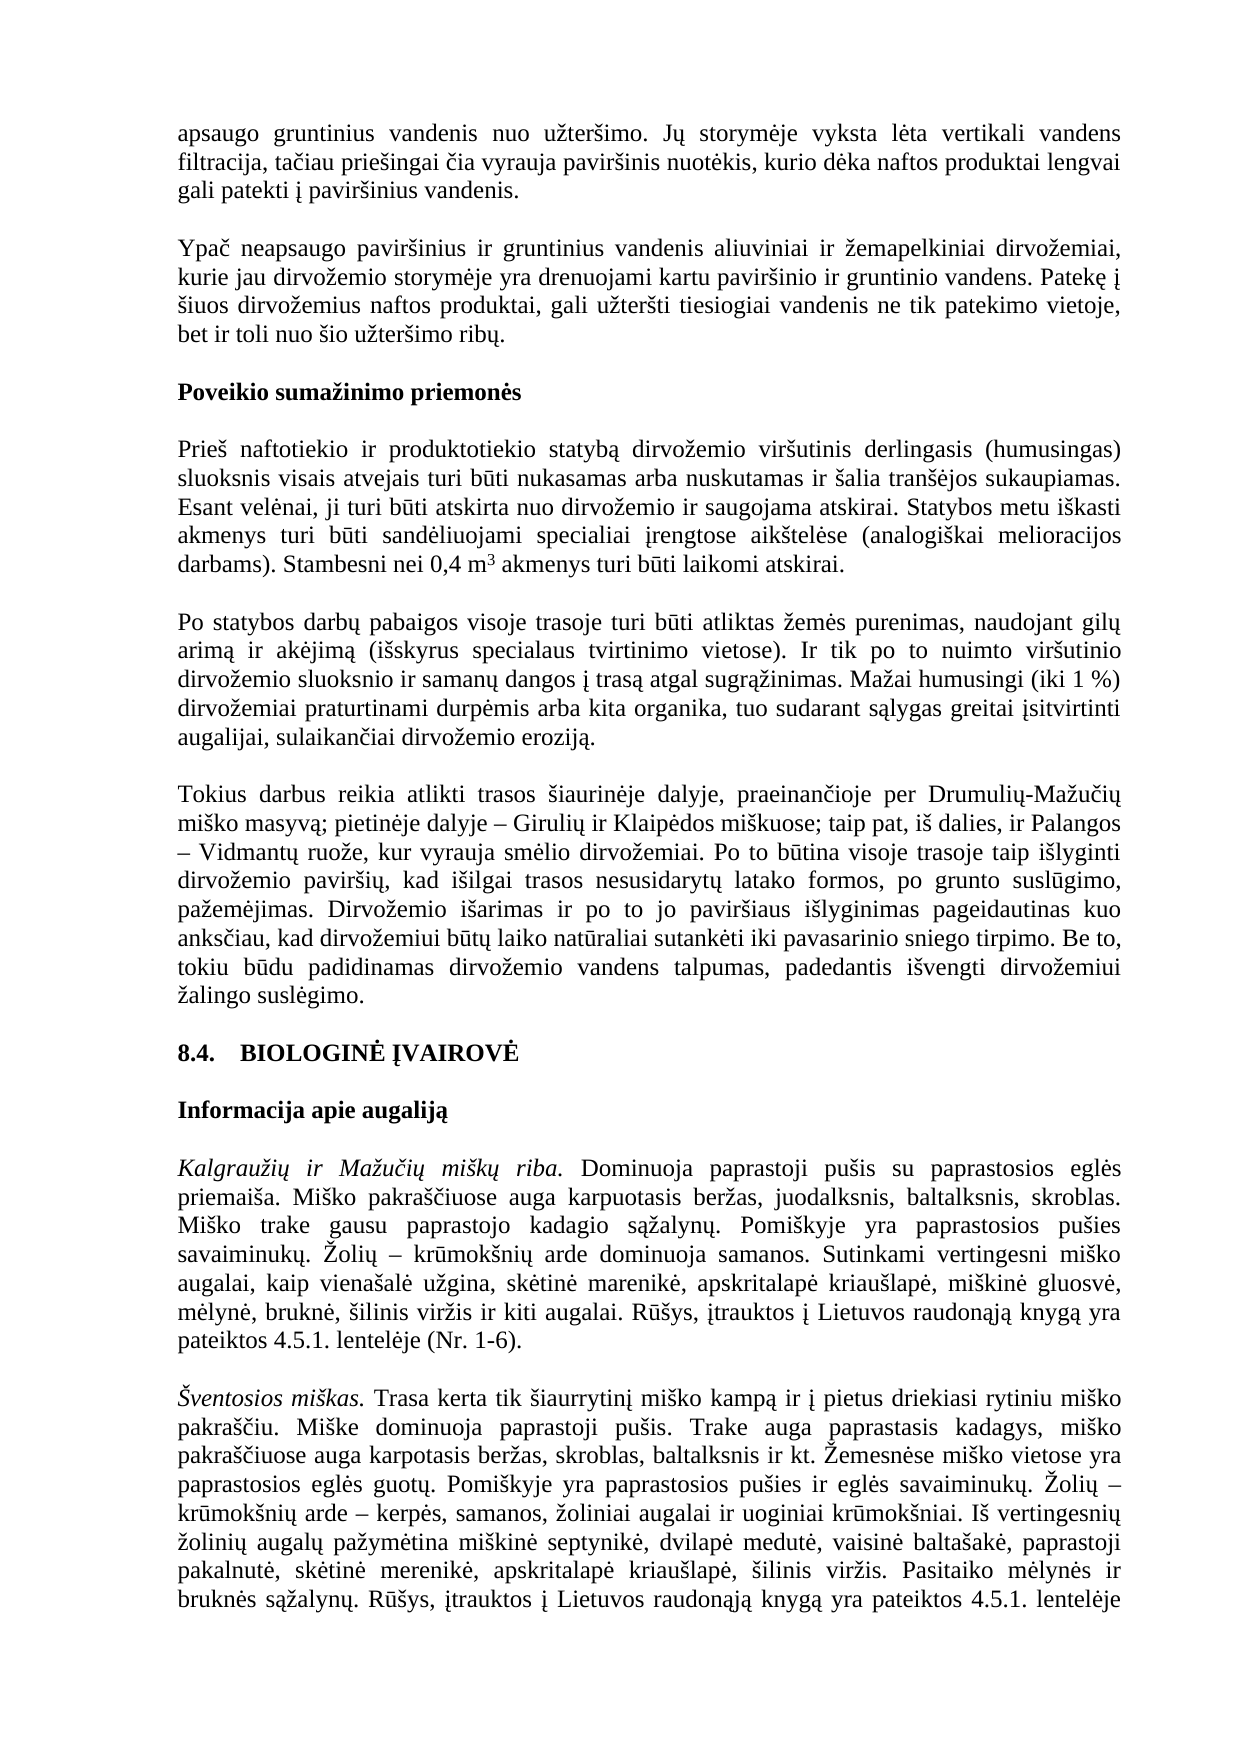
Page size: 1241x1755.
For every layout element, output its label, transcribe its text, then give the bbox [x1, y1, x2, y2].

text Prieš naftotiekio ir produktotiekio statybą dirvožemio viršutinis derlingasis (humusingas) sluoksnis visais atvejais turi būti nukasamas arba nuskutamas ir šalia tranšėjos sukaupiamas. Esant velėnai, ji turi būti atskirta nuo dirvožemio ir saugojama atskirai. Statybos metu iškasti akmenys turi būti sandėliuojami specialiai įrengtose aikštelėse (analogiškai melioracijos darbams). Stambesni nei 0,4 m3 akmenys turi būti laikomi atskirai. [177, 434, 1122, 578]
text Po statybos darbų pabaigos visoje trasoje turi būti atliktas žemės purenimas, naudojant gilų arimą ir akėjimą (išskyrus specialaus tvirtinimo vietose). Ir tik po to nuimto viršutinio dirvožemio sluoksnio ir samanų dangos į trasą atgal sugrąžinimas. Mažai humusingi (iki 1 %) dirvožemiai praturtinami durpėmis arba kita organika, tuo sudarant sąlygas greitai įsitvirtinti augalijai, sulaikančiai dirvožemio eroziją. [177, 607, 1122, 751]
text apsaugo gruntinius vandenis nuo užteršimo. Jų storymėje vyksta lėta vertikali vandens filtracija, tačiau priešingai čia vyrauja paviršinis nuotėkis, kurio dėka naftos produktai lengvai gali patekti į paviršinius vandenis. [177, 118, 1122, 204]
text Ypač neapsaugo paviršinius ir gruntinius vandenis aliuviniai ir žemapelkiniai dirvožemiai, kurie jau dirvožemio storymėje yra drenuojami kartu paviršinio ir gruntinio vandens. Patekę į šiuos dirvožemius naftos produktai, gali užteršti tiesiogiai vandenis ne tik patekimo vietoje, bet ir toli nuo šio užteršimo ribų. [177, 233, 1122, 348]
text 8.4. BIOLOGINĖ ĮVAIROVĖ [177, 1038, 1122, 1067]
text Šventosios miškas. Trasa kerta tik šiaurrytinį miško kampą ir į pietus driekiasi rytiniu miško pakraščiu. Miške dominuoja paprastoji pušis. Trake auga paprastasis kadagys, miško pakraščiuose auga karpotasis beržas, skroblas, baltalksnis ir kt. Žemesnėse miško vietose yra paprastosios eglės guotų. Pomiškyje yra paprastosios pušies ir eglės savaiminukų. Žolių – krūmokšnių arde – kerpės, samanos, žoliniai augalai ir uoginiai krūmokšniai. Iš vertingesnių žolinių augalų pažymėtina miškinė septynikė, dvilapė medutė, vaisinė baltašakė, paprastoji pakalnutė, skėtinė merenikė, apskritalapė kriaušlapė, šilinis viržis. Pasitaiko mėlynės ir bruknės sąžalynų. Rūšys, įtrauktos į Lietuvos raudonąją knygą yra pateiktos 4.5.1. lentelėje [177, 1383, 1122, 1613]
text Tokius darbus reikia atlikti trasos šiaurinėje dalyje, praeinančioje per Drumulių-Mažučių miško masyvą; pietinėje dalyje – Girulių ir Klaipėdos miškuose; taip pat, iš dalies, ir Palangos – Vidmantų ruože, kur vyrauja smėlio dirvožemiai. Po to būtina visoje trasoje taip išlyginti dirvožemio paviršių, kad išilgai trasos nesusidarytų latako formos, po grunto suslūgimo, pažemėjimas. Dirvožemio išarimas ir po to jo paviršiaus išlyginimas pageidautinas kuo anksčiau, kad dirvožemiui būtų laiko natūraliai sutankėti iki pavasarinio sniego tirpimo. Be to, tokiu būdu padidinamas dirvožemio vandens talpumas, padedantis išvengti dirvožemiui žalingo suslėgimo. [177, 779, 1122, 1009]
text Informacija apie augaliją [177, 1096, 1122, 1124]
text Poveikio sumažinimo priemonės [177, 377, 1122, 406]
text Kalgraužių ir Mažučių miškų riba. Dominuoja paprastoji pušis su paprastosios eglės priemaiša. Miško pakraščiuose auga karpuotasis beržas, juodalksnis, baltalksnis, skroblas. Miško trake gausu paprastojo kadagio sąžalynų. Pomiškyje yra paprastosios pušies savaiminukų. Žolių – krūmokšnių arde dominuoja samanos. Sutinkami vertingesni miško augalai, kaip vienašalė užgina, skėtinė marenikė, apskritalapė kriaušlapė, miškinė gluosvė, mėlynė, bruknė, šilinis viržis ir kiti augalai. Rūšys, įtrauktos į Lietuvos raudonąją knygą yra pateiktos 4.5.1. lentelėje (Nr. 1-6). [177, 1153, 1122, 1354]
